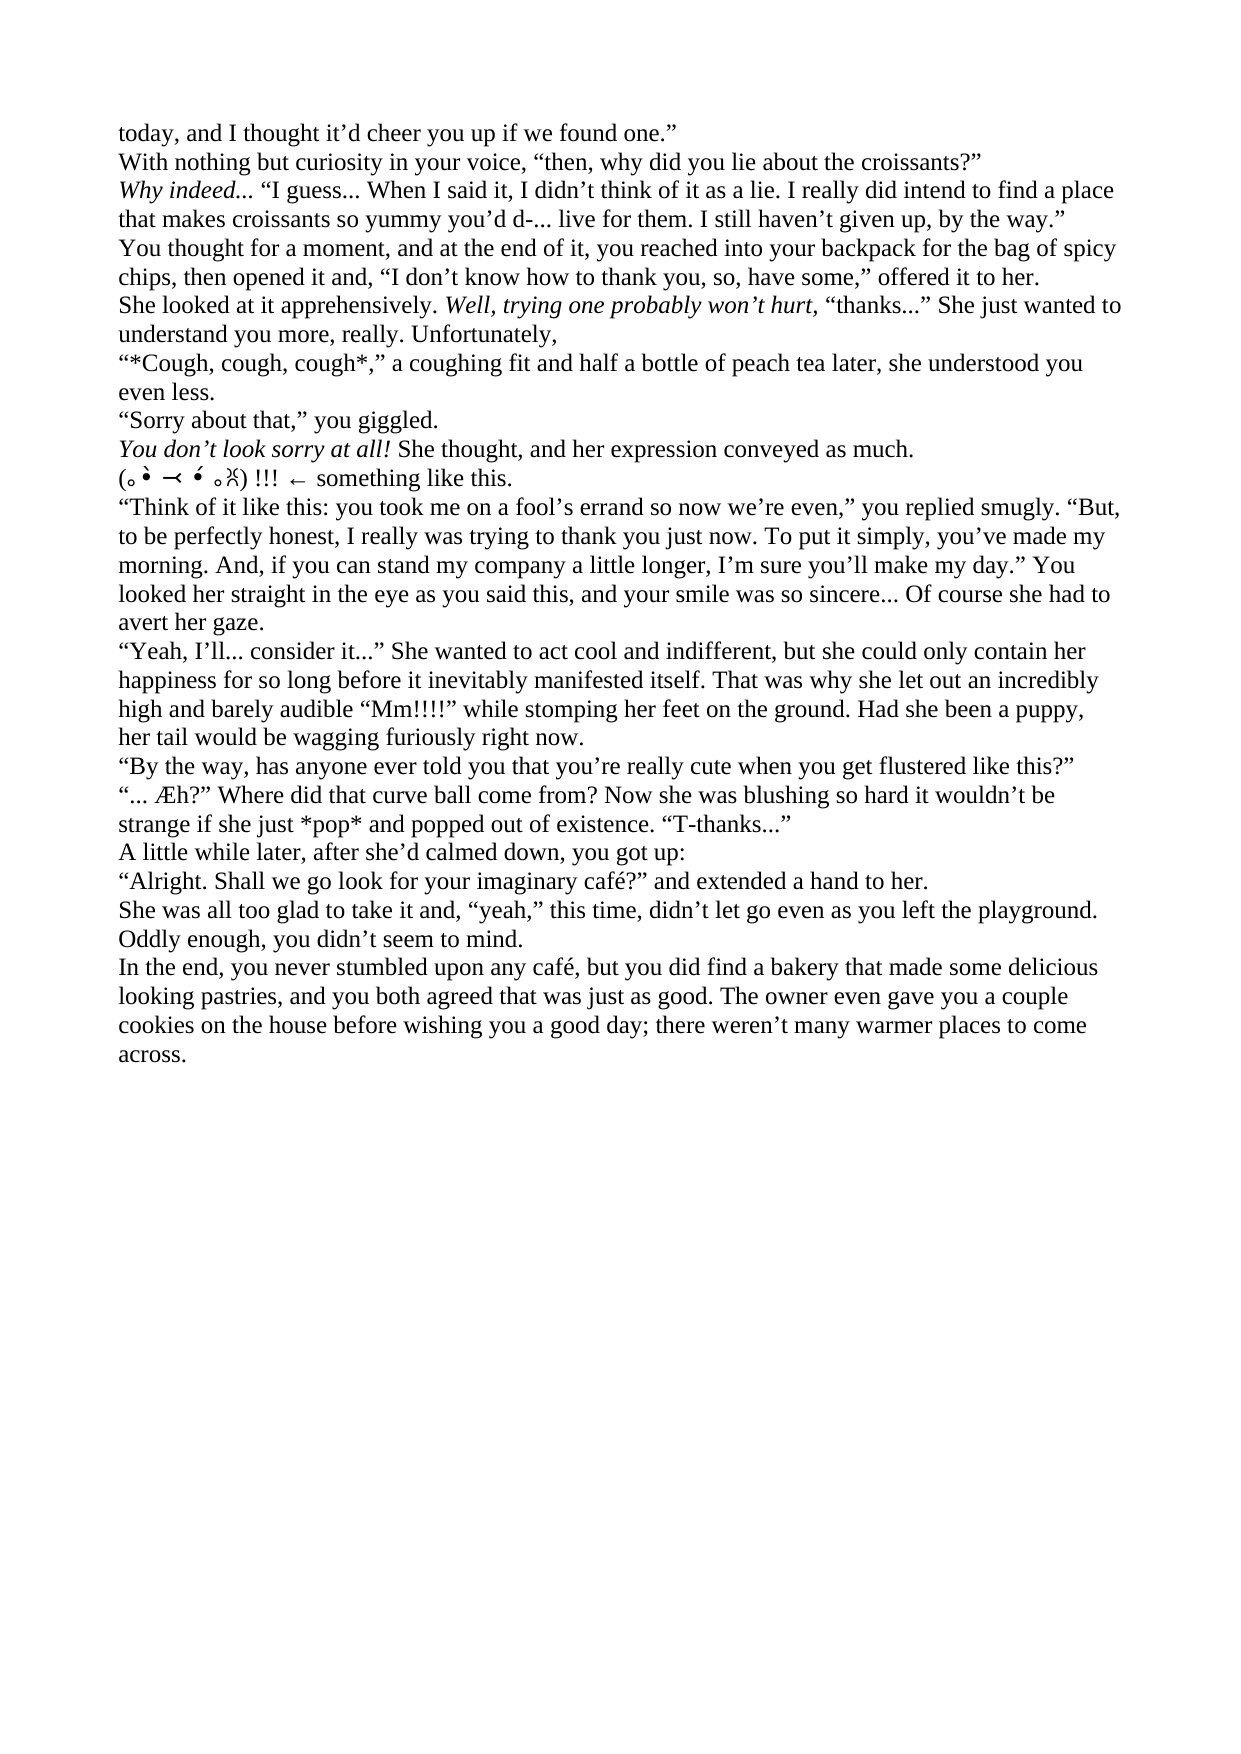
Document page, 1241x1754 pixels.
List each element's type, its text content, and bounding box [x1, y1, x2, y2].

text today, and I thought it’d cheer you up if we found one.” [118, 118, 1122, 147]
text (｡•̀ ⤙ •́ ｡ꐦ) !!! ← something like this. [118, 463, 1122, 492]
text “... Æh?” Where did that curve ball come from? Now she was blushing so hard it wouldn’t be strange if she just *pop* and popped out of existence. “T-thanks...” [118, 780, 1122, 837]
text “Think of it like this: you took me on a fool’s errand so now we’re even,” you replied smugly. “But, to be perfectly honest, I really was trying to thank you just now. To put it simply, you’ve made my morning. And, if you can stand my company a little longer, I’m sure you’ll make my day.” You looked her straight in the eye as you said this, and your smile was so sincere... Of course she had to avert her gaze. [118, 492, 1122, 636]
text “Alright. Shall we go look for your imaginary café?” and extended a hand to her. [118, 866, 1122, 895]
text “*Cough, cough, cough*,” a coughing fit and half a bottle of peach tea later, she understood you even less. [118, 348, 1122, 406]
text “Yeah, I’ll... consider it...” She wanted to act cool and indifferent, but she could only contain her happiness for so long before it inevitably manifested itself. That was why she let out an incredibly high and barely audible “Mm!!!!” while stomping her feet on the ground. Had she been a puppy, her tail would be wagging furiously right now. [118, 636, 1122, 751]
text She was all too glad to take it and, “yeah,” this time, didn’t let go even as you left the playground. Oddly enough, you didn’t seem to mind. [118, 895, 1122, 952]
text In the end, you never stumbled upon any café, but you did find a bakery that made some delicious looking pastries, and you both agreed that was just as good. The owner even gave you a couple cookies on the house before wishing you a good day; there weren’t many warmer places to come across. [118, 952, 1122, 1067]
text Why indeed... “I guess... When I said it, I didn’t think of it as a lie. I really did intend to find a place that makes croissants so yummy you’d d-... live for them. I still haven’t given up, by the way.” [118, 176, 1122, 233]
text “Sorry about that,” you giggled. [118, 406, 1122, 434]
text With nothing but curiosity in your voice, “then, why did you lie about the croissants?” [118, 147, 1122, 176]
text She looked at it apprehensively. Well, trying one probably won’t hurt, “thanks...” She just wanted to understand you more, really. Unfortunately, [118, 291, 1122, 348]
text A little while later, after she’d calmed down, you got up: [118, 837, 1122, 866]
text You don’t look sorry at all! She thought, and her expression conveyed as much. [118, 434, 1122, 463]
text “By the way, has anyone ever told you that you’re really cute when you get flustered like this?” [118, 751, 1122, 780]
text You thought for a moment, and at the end of it, you reached into your backpack for the bag of spicy chips, then opened it and, “I don’t know how to thank you, so, have some,” offered it to her. [118, 233, 1122, 291]
